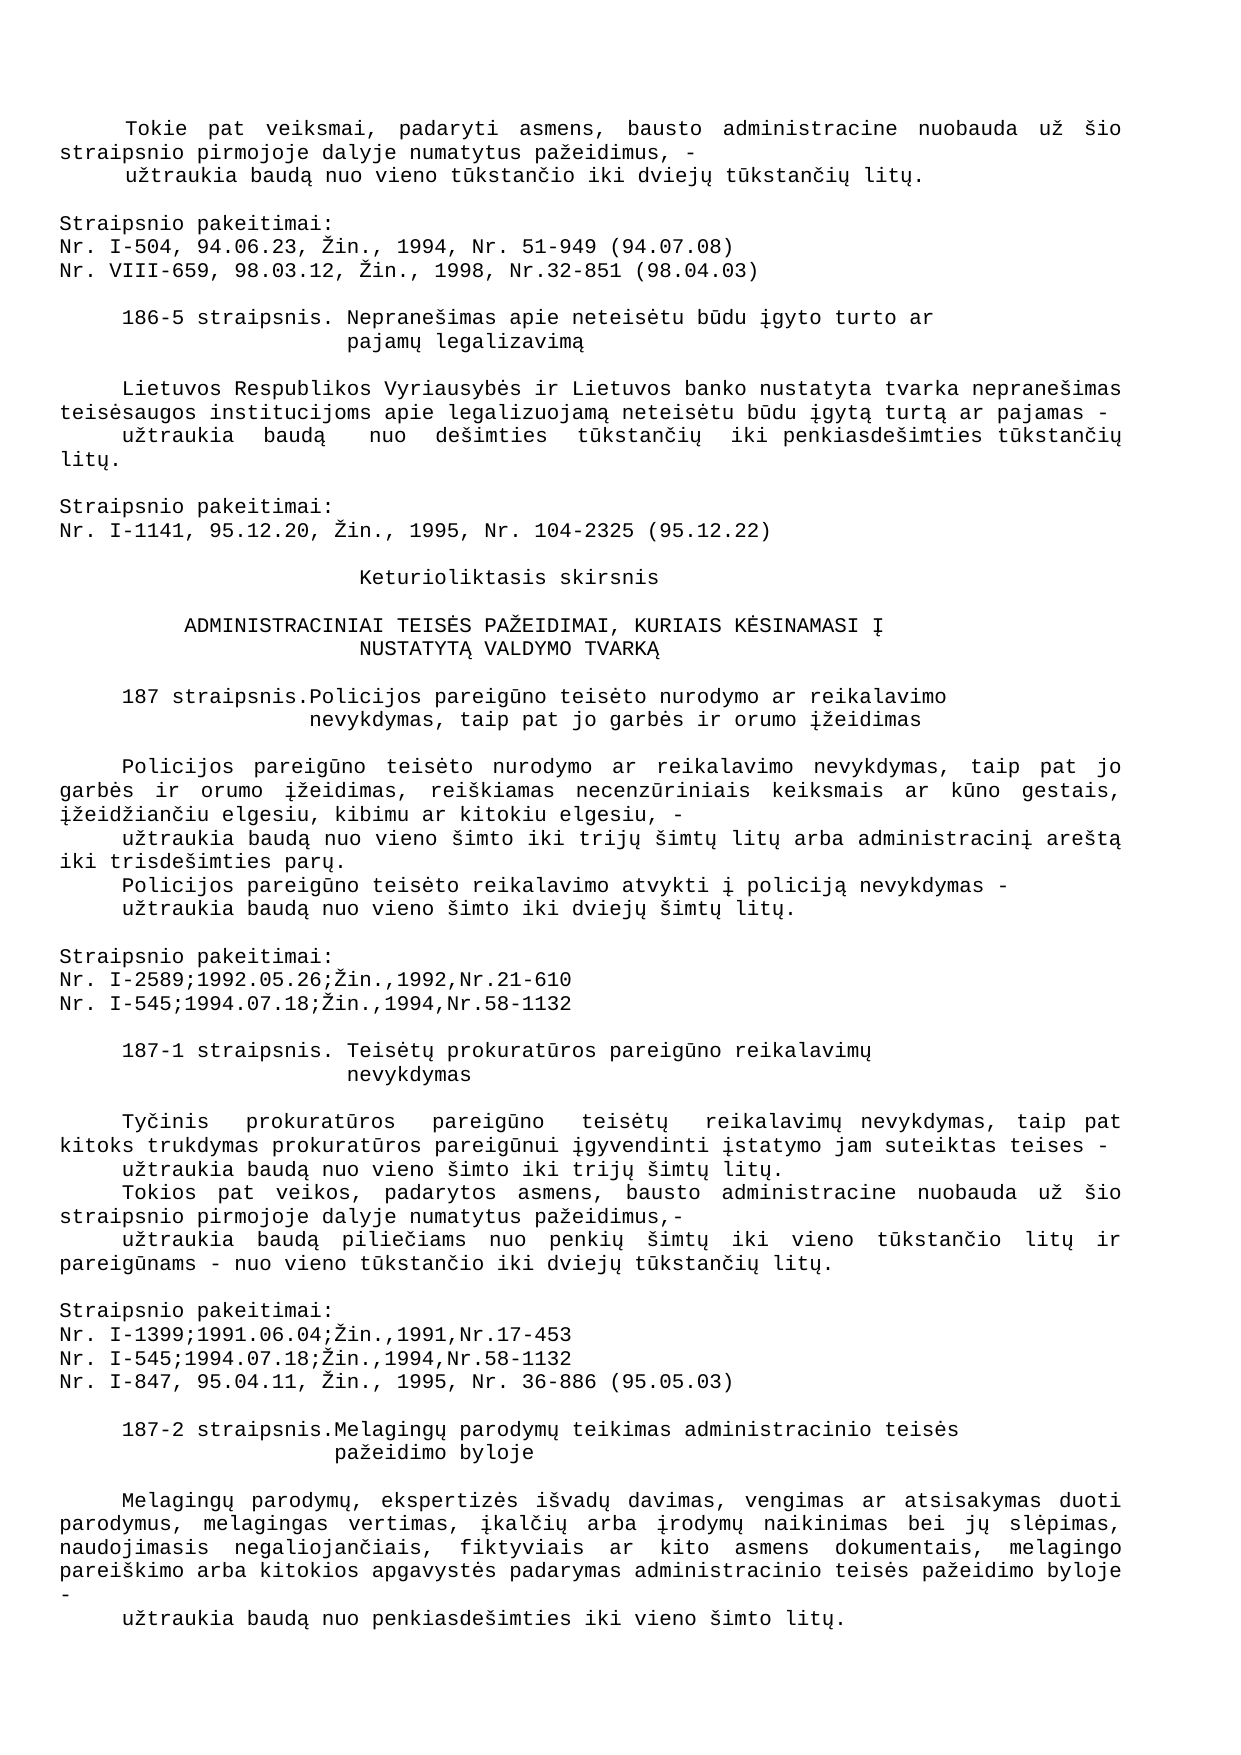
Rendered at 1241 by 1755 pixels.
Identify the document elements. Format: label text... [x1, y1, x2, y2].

text Straipsnio pakeitimai: [59, 496, 1122, 520]
text Straipsnio pakeitimai: [59, 1300, 1122, 1324]
text užtraukia baudą nuo vieno tūkstančio iki dviejų tūkstančių litų. [59, 165, 1122, 189]
text ADMINISTRACINIAI TEISĖS PAŽEIDIMAI, KURIAIS KĖSINAMASI Į [59, 615, 1122, 638]
text Nr. I-545;1994.07.18;Žin.,1994,Nr.58-1132 [59, 993, 1122, 1017]
text pajamų legalizavimą [59, 331, 1122, 354]
text Policijos pareigūno teisėto reikalavimo atvykti į policiją nevykdymas - [59, 875, 1122, 898]
text Nr. I-847, 95.04.11, Žin., 1995, Nr. 36-886 (95.05.03) [59, 1371, 1122, 1395]
text Tyčinis prokuratūros pareigūno teisėtų reikalavimų nevykdymas, taip pat kitoks trukdymas prokuratūros pareigūnui įgyvendinti įstatymo jam suteiktas teises - [59, 1111, 1122, 1158]
text Nr. VIII-659, 98.03.12, Žin., 1998, Nr.32-851 (98.04.03) [59, 260, 1122, 284]
text užtraukia baudą nuo dešimties tūkstančių iki penkiasdešimties tūkstančių litų. [59, 426, 1122, 473]
text Tokios pat veikos, padarytos asmens, bausto administracine nuobauda už šio straipsnio pirmojoje dalyje numatytus pažeidimus,- [59, 1182, 1122, 1229]
text Policijos pareigūno teisėto nurodymo ar reikalavimo nevykdymas, taip pat jo garbės ir orumo įžeidimas, reiškiamas necenzūriniais keiksmais ar kūno gestais, įžeidžiančiu elgesiu, kibimu ar kitokiu elgesiu, - [59, 757, 1122, 827]
text 186-5 straipsnis. Nepranešimas apie neteisėtu būdu įgyto turto ar [59, 307, 1122, 331]
text Nr. I-1399;1991.06.04;Žin.,1991,Nr.17-453 [59, 1324, 1122, 1348]
text 187-2 straipsnis.Melagingų parodymų teikimas administracinio teisės [59, 1419, 1122, 1442]
text 187-1 straipsnis. Teisėtų prokuratūros pareigūno reikalavimų [59, 1040, 1122, 1064]
text Nr. I-545;1994.07.18;Žin.,1994,Nr.58-1132 [59, 1348, 1122, 1371]
text užtraukia baudą piliečiams nuo penkių šimtų iki vieno tūkstančio litų ir pareigūnams - nuo vieno tūkstančio iki dviejų tūkstančių litų. [59, 1229, 1122, 1277]
text užtraukia baudą nuo vieno šimto iki trijų šimtų litų. [59, 1158, 1122, 1182]
text Straipsnio pakeitimai: [59, 213, 1122, 236]
text nevykdymas [59, 1064, 1122, 1088]
text Melagingų parodymų, ekspertizės išvadų davimas, vengimas ar atsisakymas duoti parodymus, melagingas vertimas, įkalčių arba įrodymų naikinimas bei jų slėpimas, naudojimasis negaliojančiais, fiktyviais ar kito asmens dokumentais, melagingo pareiškimo arba kitokios apgavystės padarymas administracinio teisės pažeidimo byloje - [59, 1489, 1122, 1608]
text Keturioliktasis skirsnis [59, 567, 1122, 591]
text Nr. I-1141, 95.12.20, Žin., 1995, Nr. 104-2325 (95.12.22) [59, 520, 1122, 544]
text užtraukia baudą nuo vieno šimto iki trijų šimtų litų arba administracinį areštą iki trisdešimties parų. [59, 827, 1122, 875]
text Nr. I-504, 94.06.23, Žin., 1994, Nr. 51-949 (94.07.08) [59, 236, 1122, 260]
text NUSTATYTĄ VALDYMO TVARKĄ [59, 638, 1122, 662]
text Lietuvos Respublikos Vyriausybės ir Lietuvos banko nustatyta tvarka nepranešimas teisėsaugos institucijoms apie legalizuojamą neteisėtu būdu įgytą turtą ar pajamas - [59, 378, 1122, 426]
text Straipsnio pakeitimai: [59, 946, 1122, 969]
text užtraukia baudą nuo vieno šimto iki dviejų šimtų litų. [59, 898, 1122, 922]
text pažeidimo byloje [59, 1442, 1122, 1466]
text užtraukia baudą nuo penkiasdešimties iki vieno šimto litų. [59, 1608, 1122, 1631]
text 187 straipsnis.Policijos pareigūno teisėto nurodymo ar reikalavimo [59, 686, 1122, 709]
text Tokie pat veiksmai, padaryti asmens, bausto administracine nuobauda už šio straipsnio pirmojoje dalyje numatytus pažeidimus, - [59, 118, 1122, 165]
text nevykdymas, taip pat jo garbės ir orumo įžeidimas [59, 709, 1122, 733]
text Nr. I-2589;1992.05.26;Žin.,1992,Nr.21-610 [59, 969, 1122, 993]
